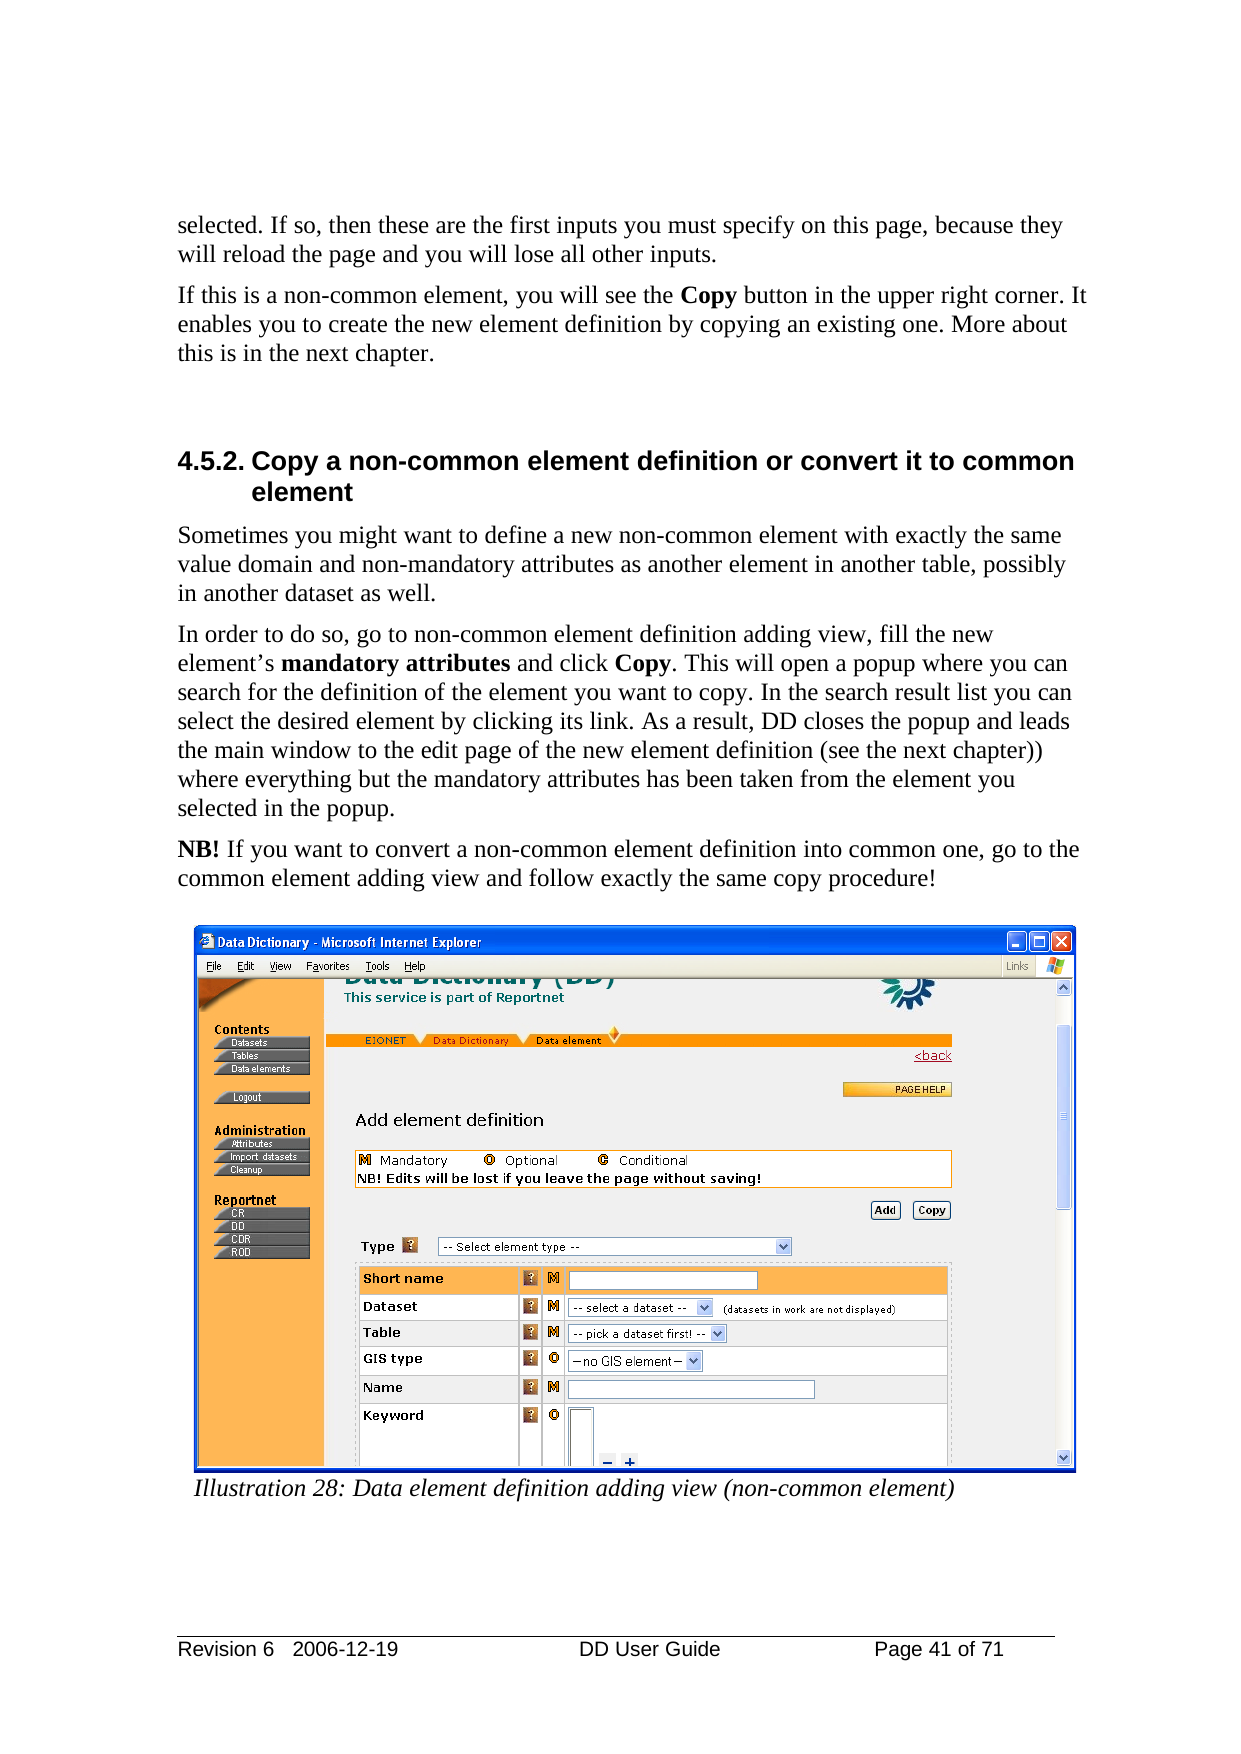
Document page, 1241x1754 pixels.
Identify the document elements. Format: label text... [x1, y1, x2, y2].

subtitle Copy a non-common element definition or convert it to common element [177, 445, 1092, 507]
picture [193, 925, 1077, 1473]
text In order to do so, go to non-common element definition adding view, fill the new element’s mandatory attributes and click Copy. This will open a popup where you can search for the definition of the element you want to copy. In the search result list you can select the desired element by clicking its link. As a result, DD closes the popup and leads the main window to the edit page of the new element definition (see the next chapter)) where everything but the mandatory attributes has been taken from the element you selected in the popup. [177, 618, 1092, 822]
text selected. If so, then these are the first inputs you must specify on this page, because they will reload the page and you will lose all other inputs. [177, 210, 1092, 268]
text Illustration 28: Data element definition adding view (non-common element) [194, 1473, 1076, 1502]
text NB! If you want to convert a non-common element definition into common one, go to the common element adding view and follow exactly the same copy procedure! [177, 834, 1092, 892]
text If this is a non-common element, you will see the Copy button in the upper right corner. It enables you to create the new element definition by copying an existing one. More about this is in the next chapter. [177, 280, 1092, 367]
text Sometimes you might want to define a new non-common element with exactly the same value domain and non-mandatory attributes as another element in another table, possibly in another dataset as well. [177, 519, 1092, 607]
